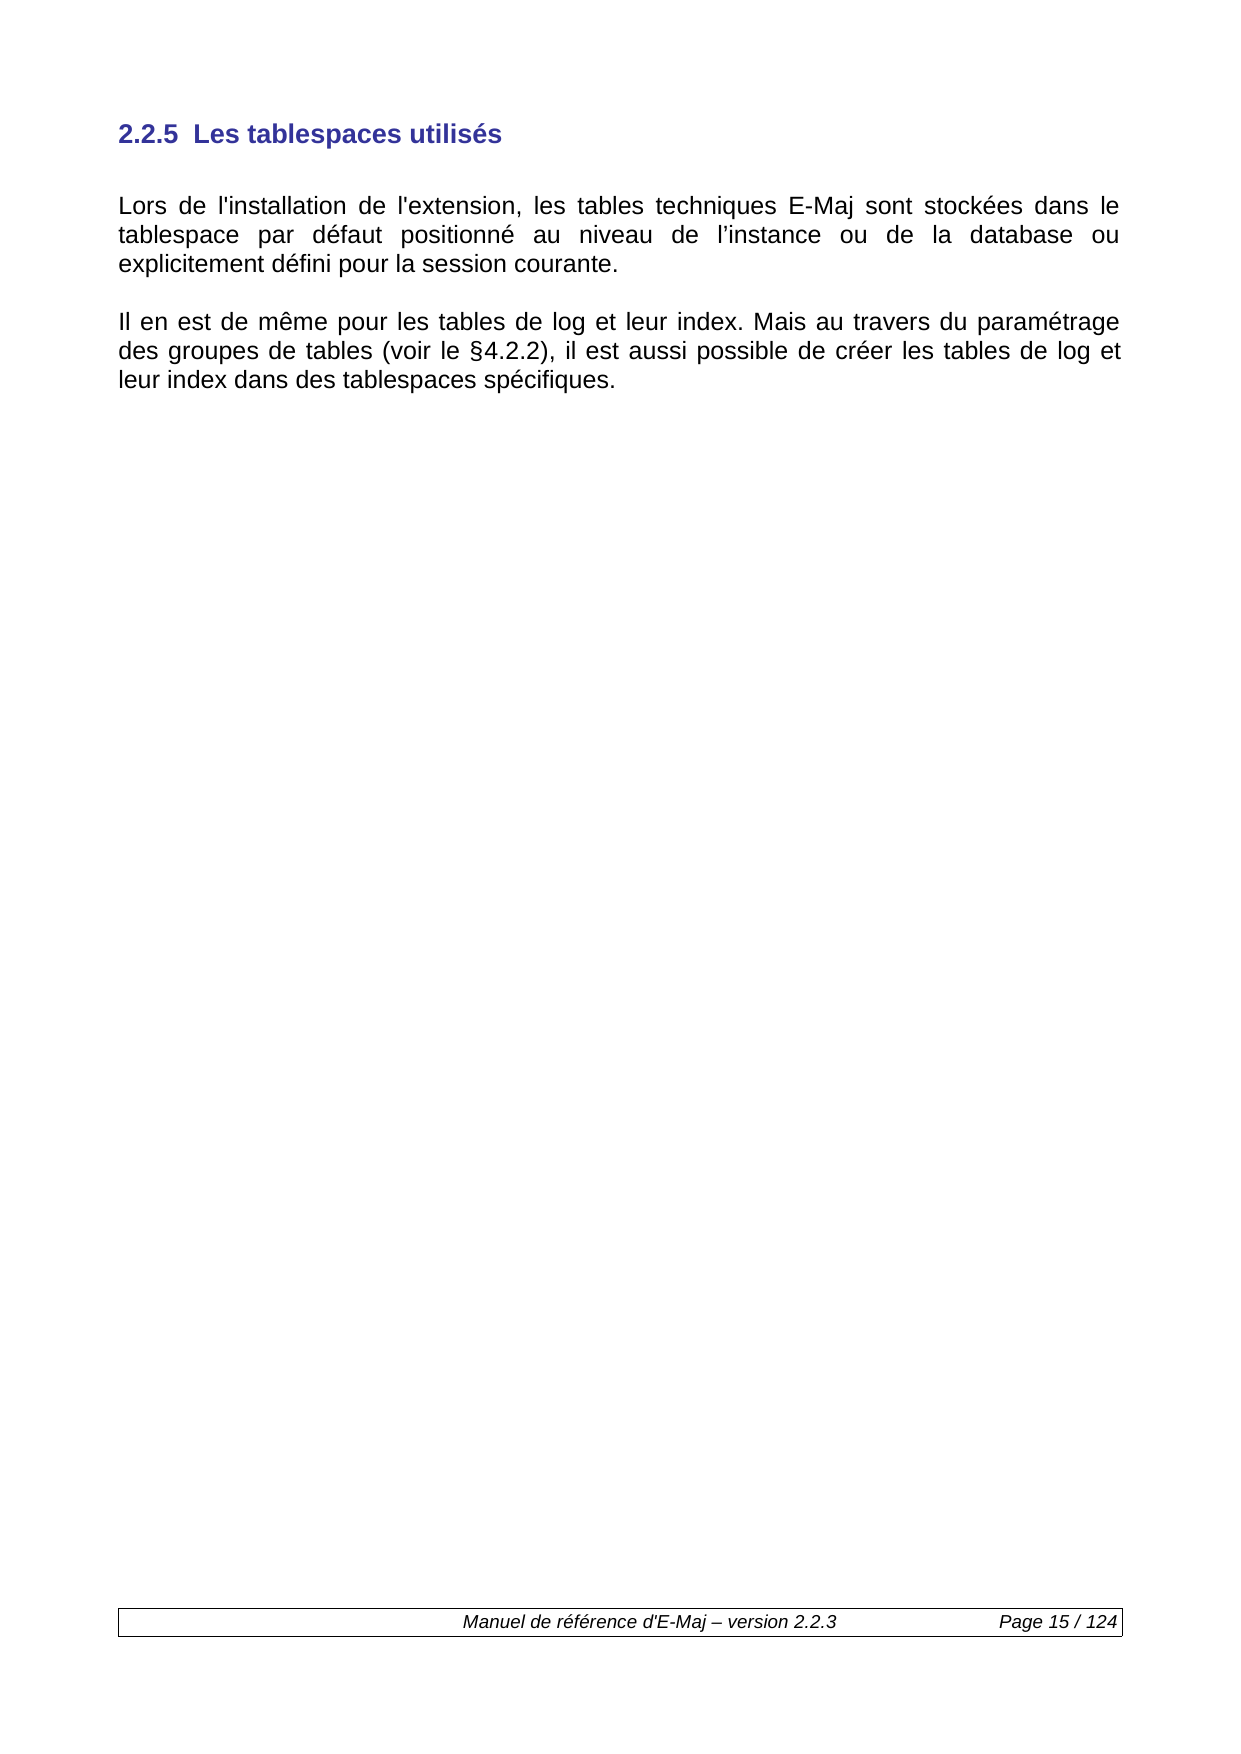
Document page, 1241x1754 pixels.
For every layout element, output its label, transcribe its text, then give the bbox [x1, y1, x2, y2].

text Lors de l'installation de l'extension, les tables techniques E-Maj sont stockées dans le tablespace par défaut positionné au niveau de l’instance ou de la database ou explicitement défini pour la session courante. [118, 191, 1122, 278]
text Il en est de même pour les tables de log et leur index. Mais au travers du paramétrage des groupes de tables (voir le §4.2.2), il est aussi possible de créer les tables de log et leur index dans des tablespaces spécifiques. [118, 307, 1122, 394]
subtitle Les tablespaces utilisés [118, 118, 1122, 149]
